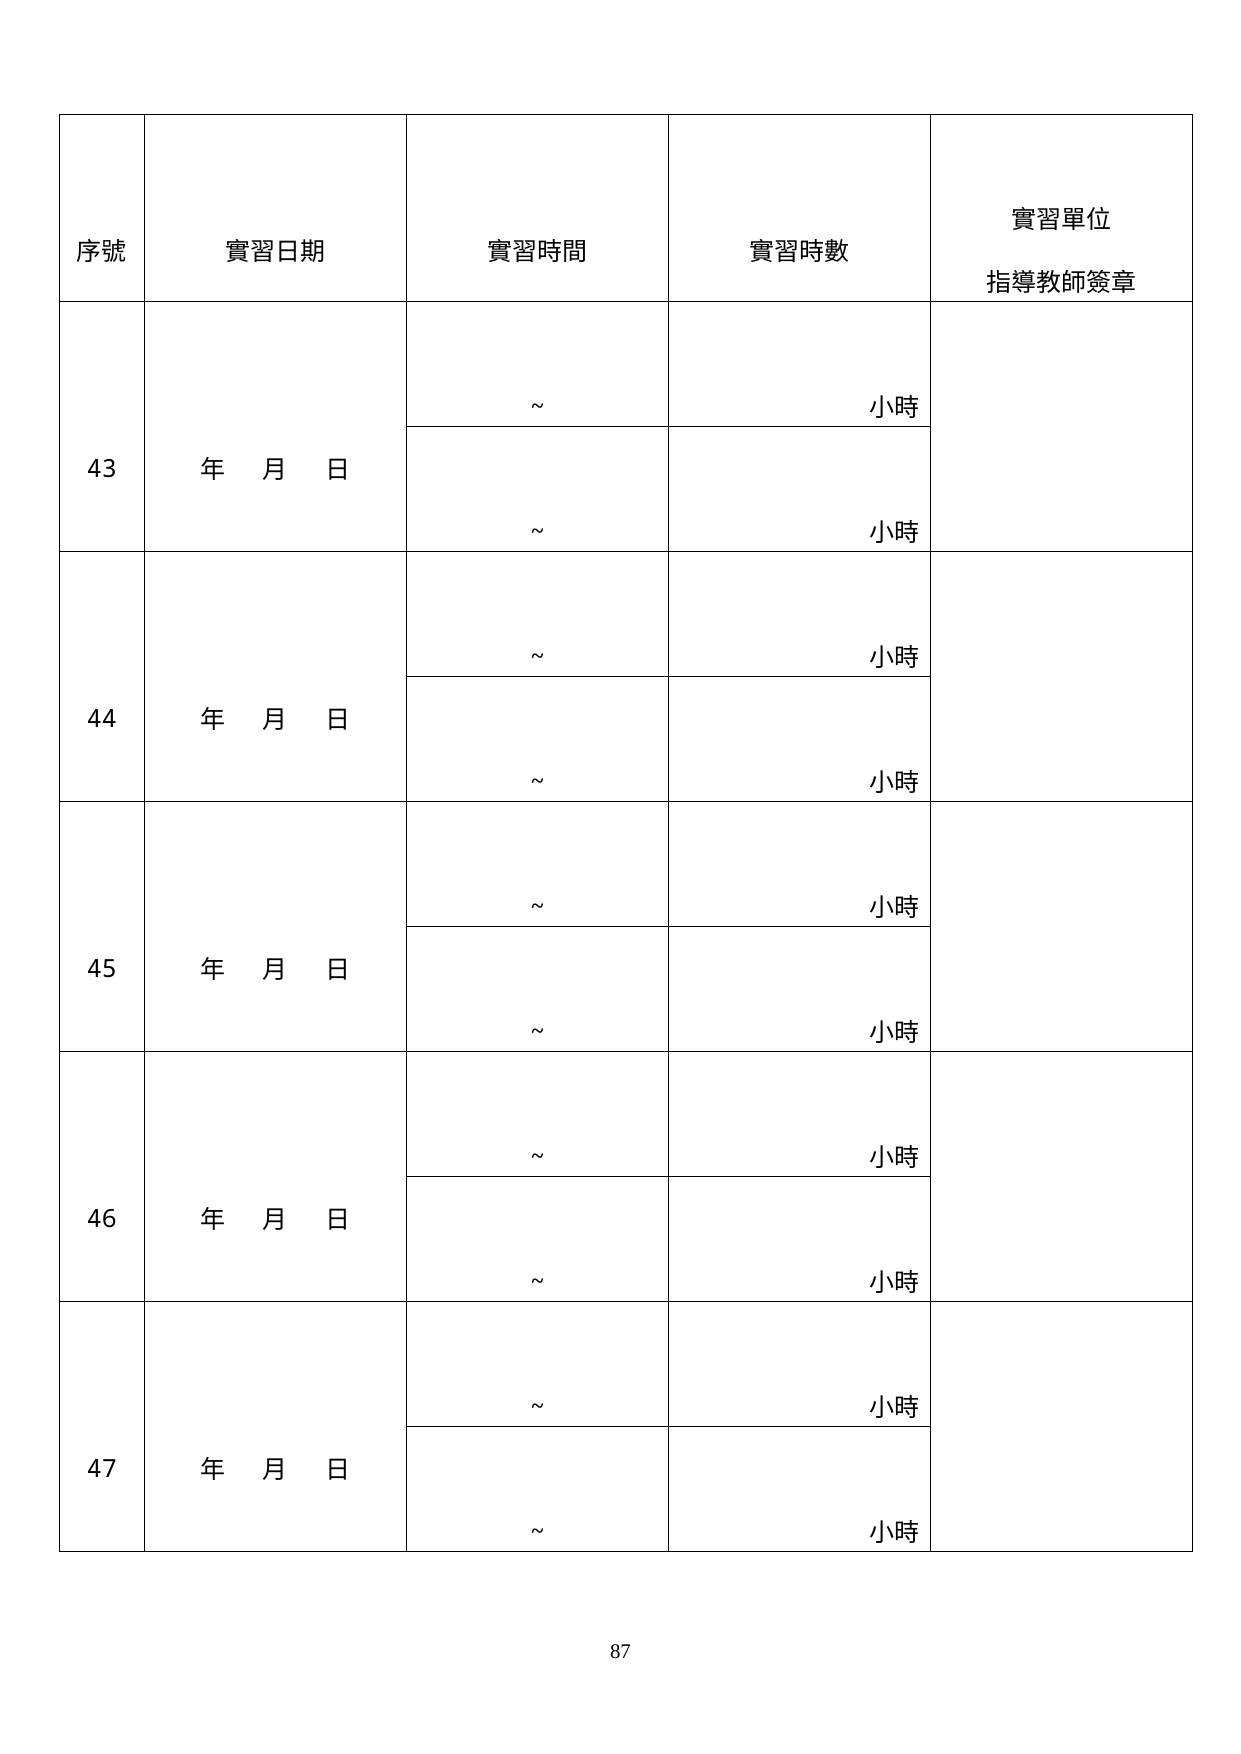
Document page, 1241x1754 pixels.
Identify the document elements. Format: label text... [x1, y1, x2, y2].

table_cell ~ [407, 927, 668, 1051]
table_cell ~ [407, 802, 668, 926]
table_cell 小時 [669, 552, 930, 676]
table_cell 小時 [669, 1427, 930, 1551]
table_cell ~ [407, 1052, 668, 1176]
table_cell ~ [407, 302, 668, 426]
table_cell ~ [407, 427, 668, 551]
table_cell 小時 [669, 427, 930, 551]
table_cell ~ [407, 1177, 668, 1301]
table_header 實習日期 [145, 115, 406, 301]
table_cell [931, 1052, 1192, 1301]
table_header 序號 [60, 115, 144, 301]
table_cell ~ [407, 1427, 668, 1551]
table_cell 年 月 日 [145, 1052, 406, 1301]
table_header 實習時間 [407, 115, 668, 301]
table_cell ~ [407, 1302, 668, 1426]
table_cell 小時 [669, 1302, 930, 1426]
table_cell 小時 [669, 927, 930, 1051]
table_cell 46 [60, 1052, 144, 1301]
table_cell [931, 1302, 1192, 1551]
table_cell 小時 [669, 1052, 930, 1176]
table_cell 44 [60, 552, 144, 801]
table_cell 年 月 日 [145, 1302, 406, 1551]
table_cell 年 月 日 [145, 802, 406, 1051]
table_cell ~ [407, 552, 668, 676]
table_cell 小時 [669, 802, 930, 926]
table_header 實習單位 指導教師簽章 [931, 115, 1192, 301]
table_cell 小時 [669, 302, 930, 426]
table_cell 43 [60, 302, 144, 551]
table_cell ~ [407, 677, 668, 801]
table_cell 年 月 日 [145, 552, 406, 801]
table_cell [931, 552, 1192, 801]
table_cell [931, 802, 1192, 1051]
table_cell 47 [60, 1302, 144, 1551]
table_cell 小時 [669, 1177, 930, 1301]
table_header 實習時數 [669, 115, 930, 301]
table_cell 45 [60, 802, 144, 1051]
table_cell 小時 [669, 677, 930, 801]
table_cell 年 月 日 [145, 302, 406, 551]
table_cell [931, 302, 1192, 551]
